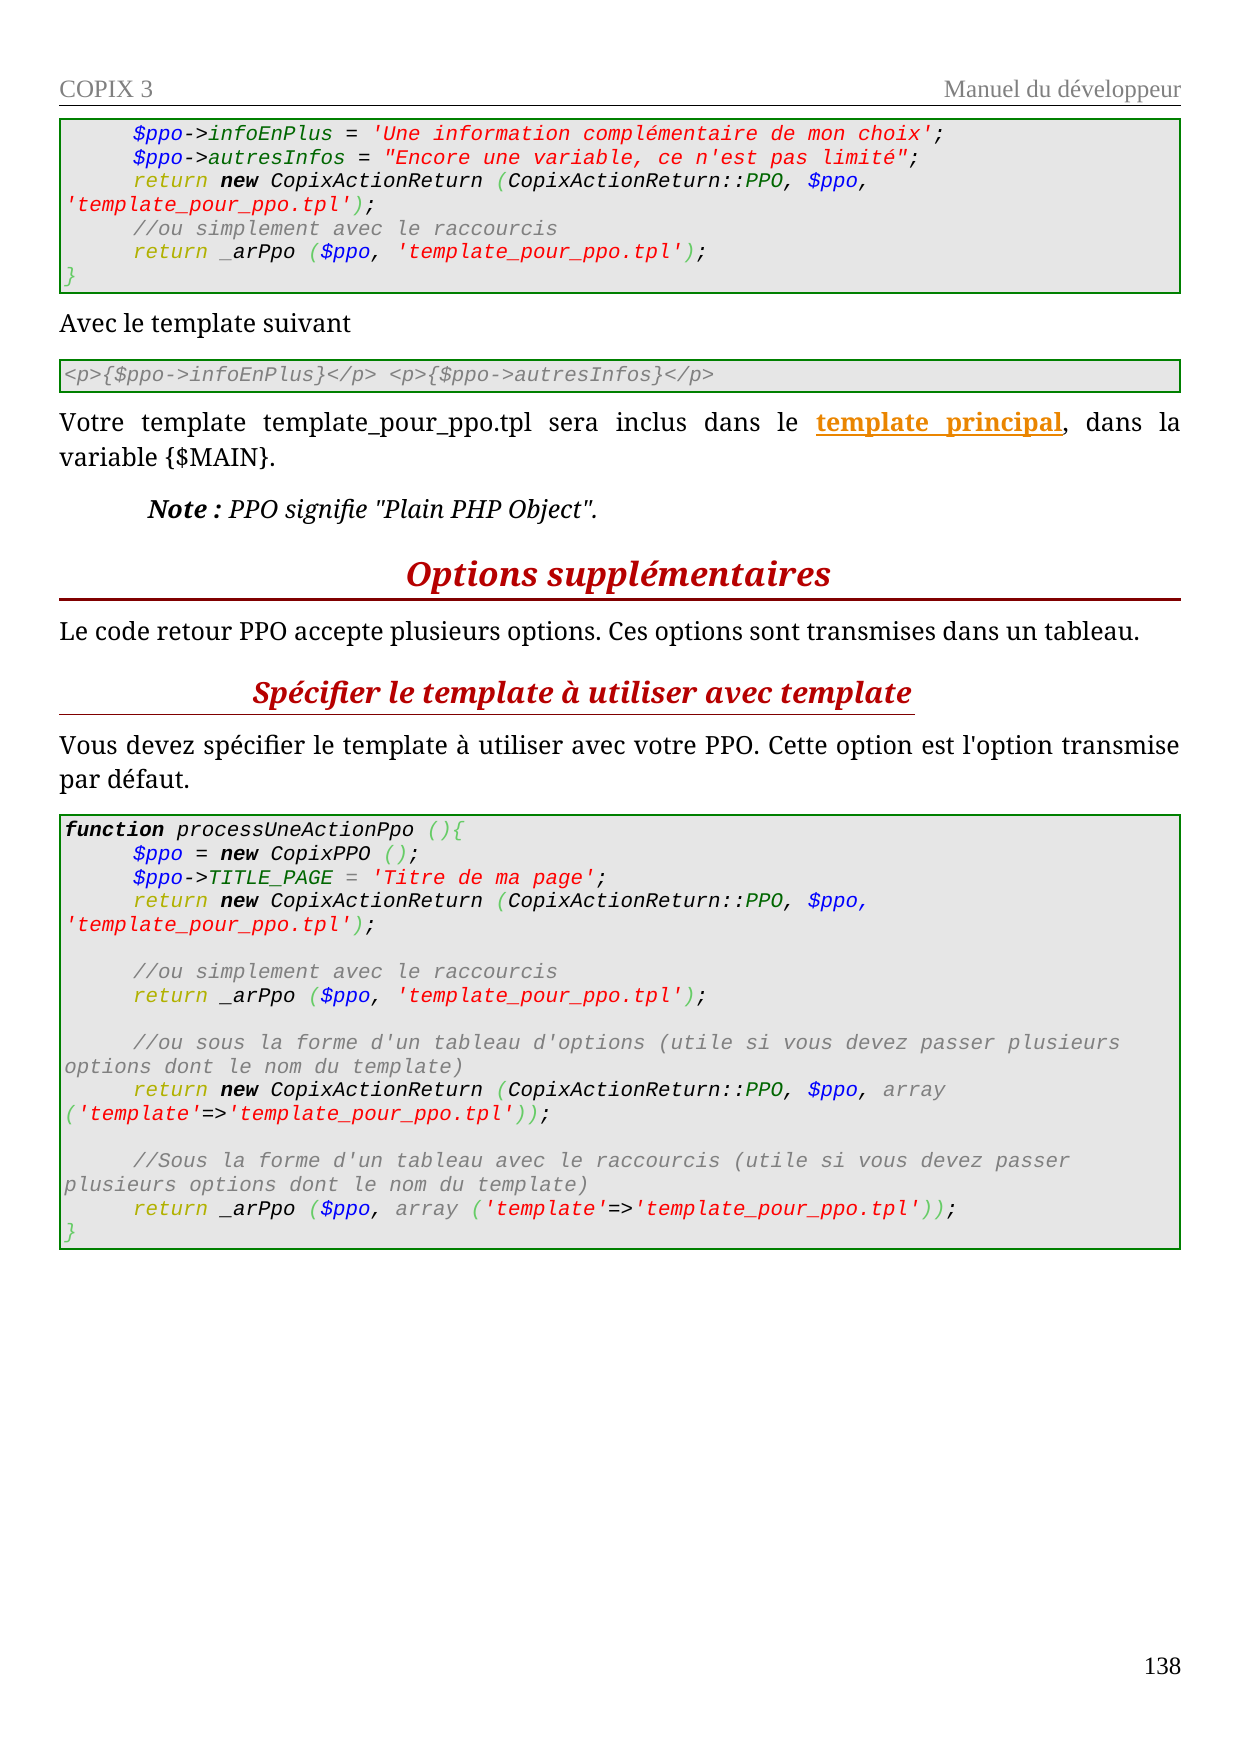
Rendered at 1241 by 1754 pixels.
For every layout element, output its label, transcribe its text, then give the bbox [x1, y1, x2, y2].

text return new CopixActionReturn (CopixActionReturn::PPO, $ppo, array ('template'=>'template_pour_ppo.tpl')); [61, 1074, 1179, 1122]
text $ppo->TITLE_PAGE = 'Titre de ma page'; [61, 862, 1179, 885]
text } [61, 260, 1179, 292]
text return _arPpo ($ppo, 'template_pour_ppo.tpl'); [61, 980, 1179, 1003]
text return _arPpo ($ppo, 'template_pour_ppo.tpl'); [61, 236, 1179, 260]
text Vous devez spécifier le template à utiliser avec votre PPO. Cette option est l'option transmise par défaut. [59, 727, 1181, 796]
text Avec le template suivant [59, 306, 1181, 340]
text $ppo->infoEnPlus = 'Une information complémentaire de mon choix'; [61, 120, 1179, 142]
text Le code retour PPO accepte plusieurs options. Ces options sont transmises dans un tableau. [59, 613, 1181, 647]
text //ou simplement avec le raccourcis [61, 956, 1179, 980]
text //Sous la forme d'un tableau avec le raccourcis (utile si vous devez passer plusieurs options dont le nom du template) [61, 1145, 1179, 1193]
text Note : PPO signifie "Plain PHP Object". [148, 492, 1181, 526]
text } [61, 1216, 1179, 1248]
text Votre template template_pour_ppo.tpl sera inclus dans le template principal, dans la variable {$MAIN}. [59, 405, 1181, 473]
text return new CopixActionReturn (CopixActionReturn::PPO, $ppo, 'template_pour_ppo.tpl'); [61, 165, 1179, 213]
subtitle Spécifier le template à utiliser avec template [59, 672, 915, 714]
text $ppo = new CopixPPO (); [61, 838, 1179, 862]
text $ppo->autresInfos = "Encore une variable, ce n'est pas limité"; [61, 142, 1179, 165]
text return new CopixActionReturn (CopixActionReturn::PPO, $ppo, 'template_pour_ppo.tpl'); [61, 885, 1179, 933]
text //ou simplement avec le raccourcis [61, 213, 1179, 236]
text return _arPpo ($ppo, array ('template'=>'template_pour_ppo.tpl')); [61, 1193, 1179, 1216]
text <p>{$ppo->infoEnPlus}</p> <p>{$ppo->autresInfos}</p> [61, 361, 1179, 391]
text //ou sous la forme d'un tableau d'options (utile si vous devez passer plusieurs options dont le nom du template) [61, 1027, 1179, 1074]
subtitle Options supplémentaires [59, 551, 1181, 598]
text function processUneActionPpo (){ [61, 816, 1179, 838]
